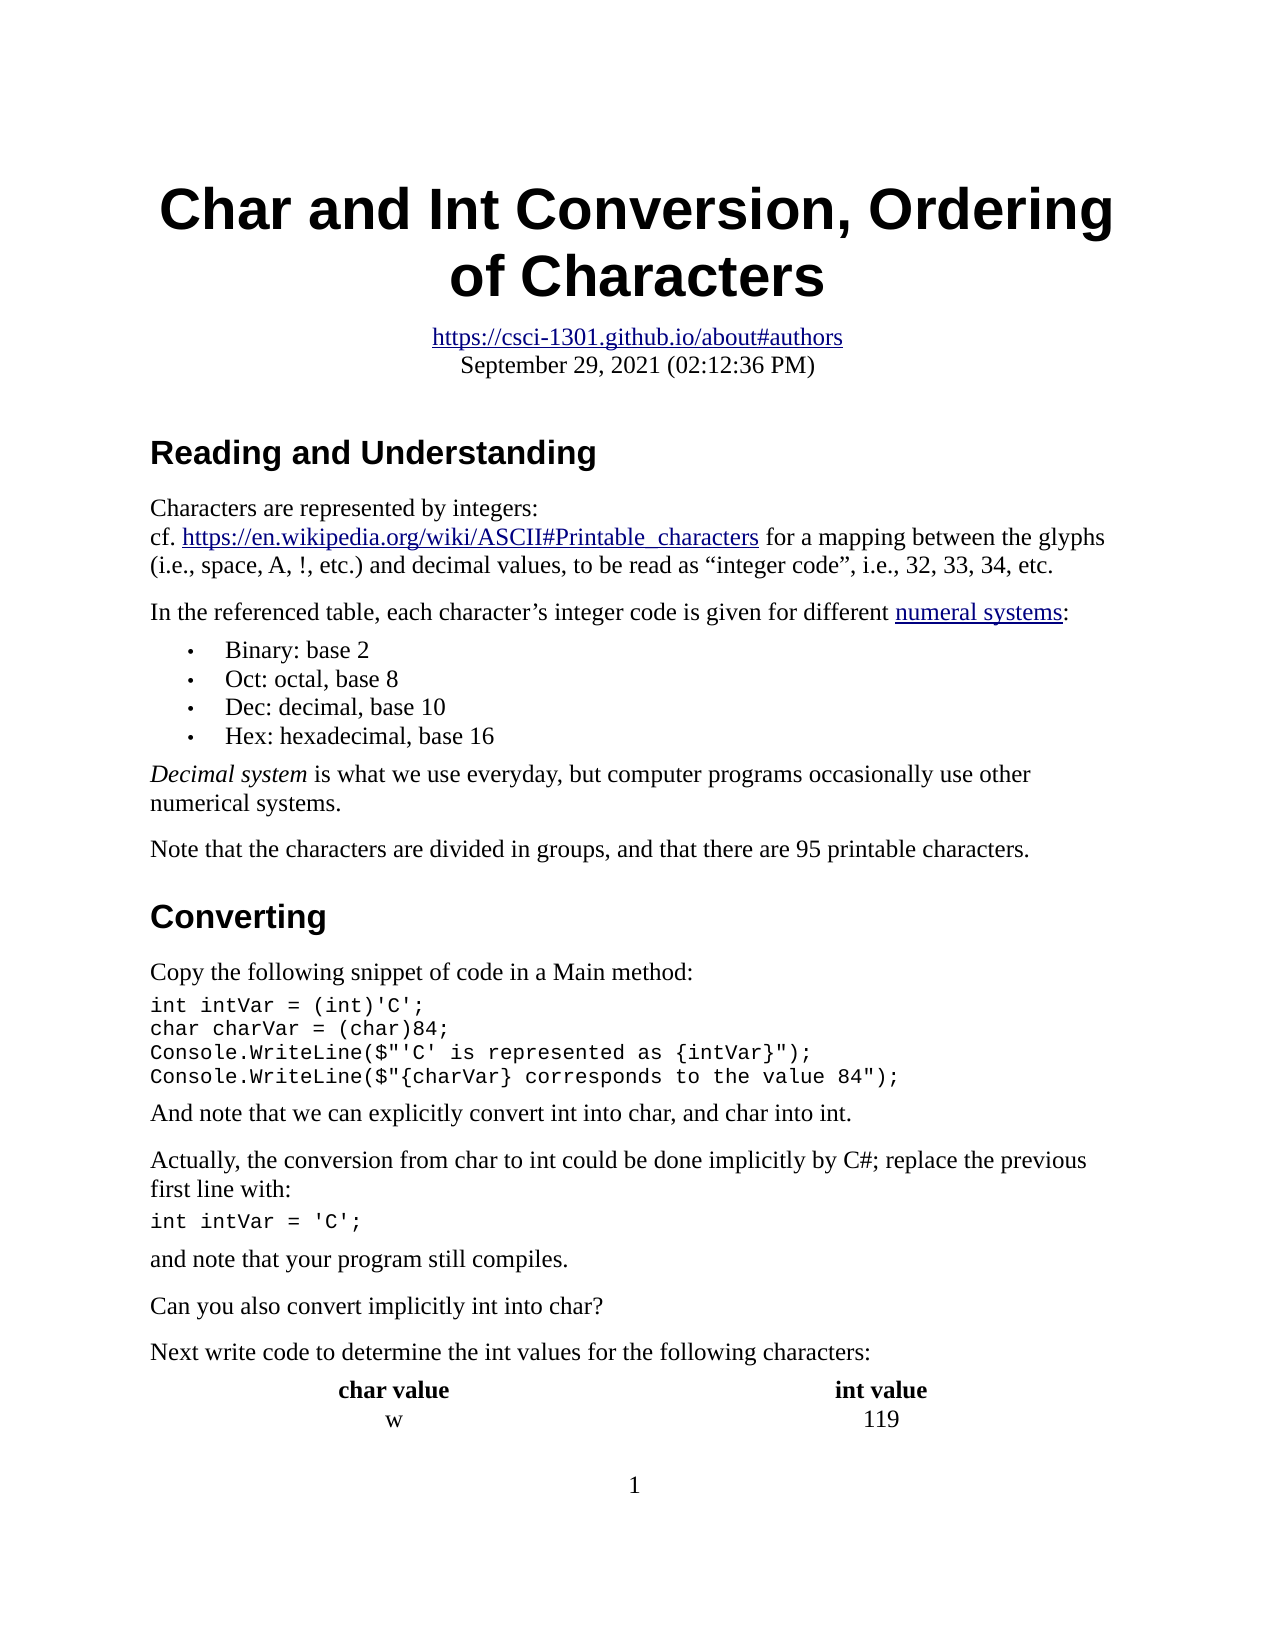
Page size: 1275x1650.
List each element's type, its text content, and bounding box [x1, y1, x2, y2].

table_cell 119 [638, 1404, 1125, 1433]
text int intVar = (int)'C'; [150, 995, 1125, 1018]
text Can you also convert implicitly int into char? [150, 1291, 1125, 1319]
subtitle Converting [150, 897, 1125, 936]
text In the referenced table, each character’s integer code is given for different numeral systems: [150, 597, 1125, 626]
subtitle Reading and Understanding [150, 433, 1125, 472]
list Oct: octal, base 8 [187, 664, 1125, 692]
table_header int value [638, 1375, 1125, 1404]
text September 29, 2021 (02:12:36 PM) [150, 350, 1125, 379]
text And note that we can explicitly convert int into char, and char into int. [150, 1098, 1125, 1127]
text Console.WriteLine($"'C' is represented as {intVar}"); [150, 1042, 1125, 1066]
list Binary: base 2 [187, 635, 1125, 664]
table_header char value [150, 1375, 637, 1404]
title Char and Int Conversion, Ordering of Characters [150, 175, 1125, 309]
list Dec: decimal, base 10 [187, 692, 1125, 721]
text char charVar = (char)84; [150, 1018, 1125, 1042]
text Console.WriteLine($"{charVar} corresponds to the value 84"); [150, 1066, 1125, 1089]
text int intVar = 'C'; [150, 1211, 1125, 1235]
text Next write code to determine the int values for the following characters: [150, 1337, 1125, 1366]
text Characters are represented by integers: cf. https://en.wikipedia.org/wiki/ASCII#Printable_characters for a mapping between the glyphs (i.e., space, A, !, etc.) and decimal values, to be read as “integer code”, i.e., 32, 33, 34, etc. [150, 493, 1125, 579]
table_cell w [150, 1404, 637, 1433]
text and note that your program still compiles. [150, 1244, 1125, 1273]
list Hex: hexadecimal, base 16 [187, 721, 1125, 750]
text Decimal system is what we use everyday, but computer programs occasionally use other numerical systems. [150, 759, 1125, 816]
text Actually, the conversion from char to int could be done implicitly by C#; replace the previous first line with: [150, 1145, 1125, 1202]
text https://csci-1301.github.io/about#authors [150, 322, 1125, 350]
text Copy the following snippet of code in a Main method: [150, 957, 1125, 986]
text Note that the characters are divided in groups, and that there are 95 printable characters. [150, 834, 1125, 863]
